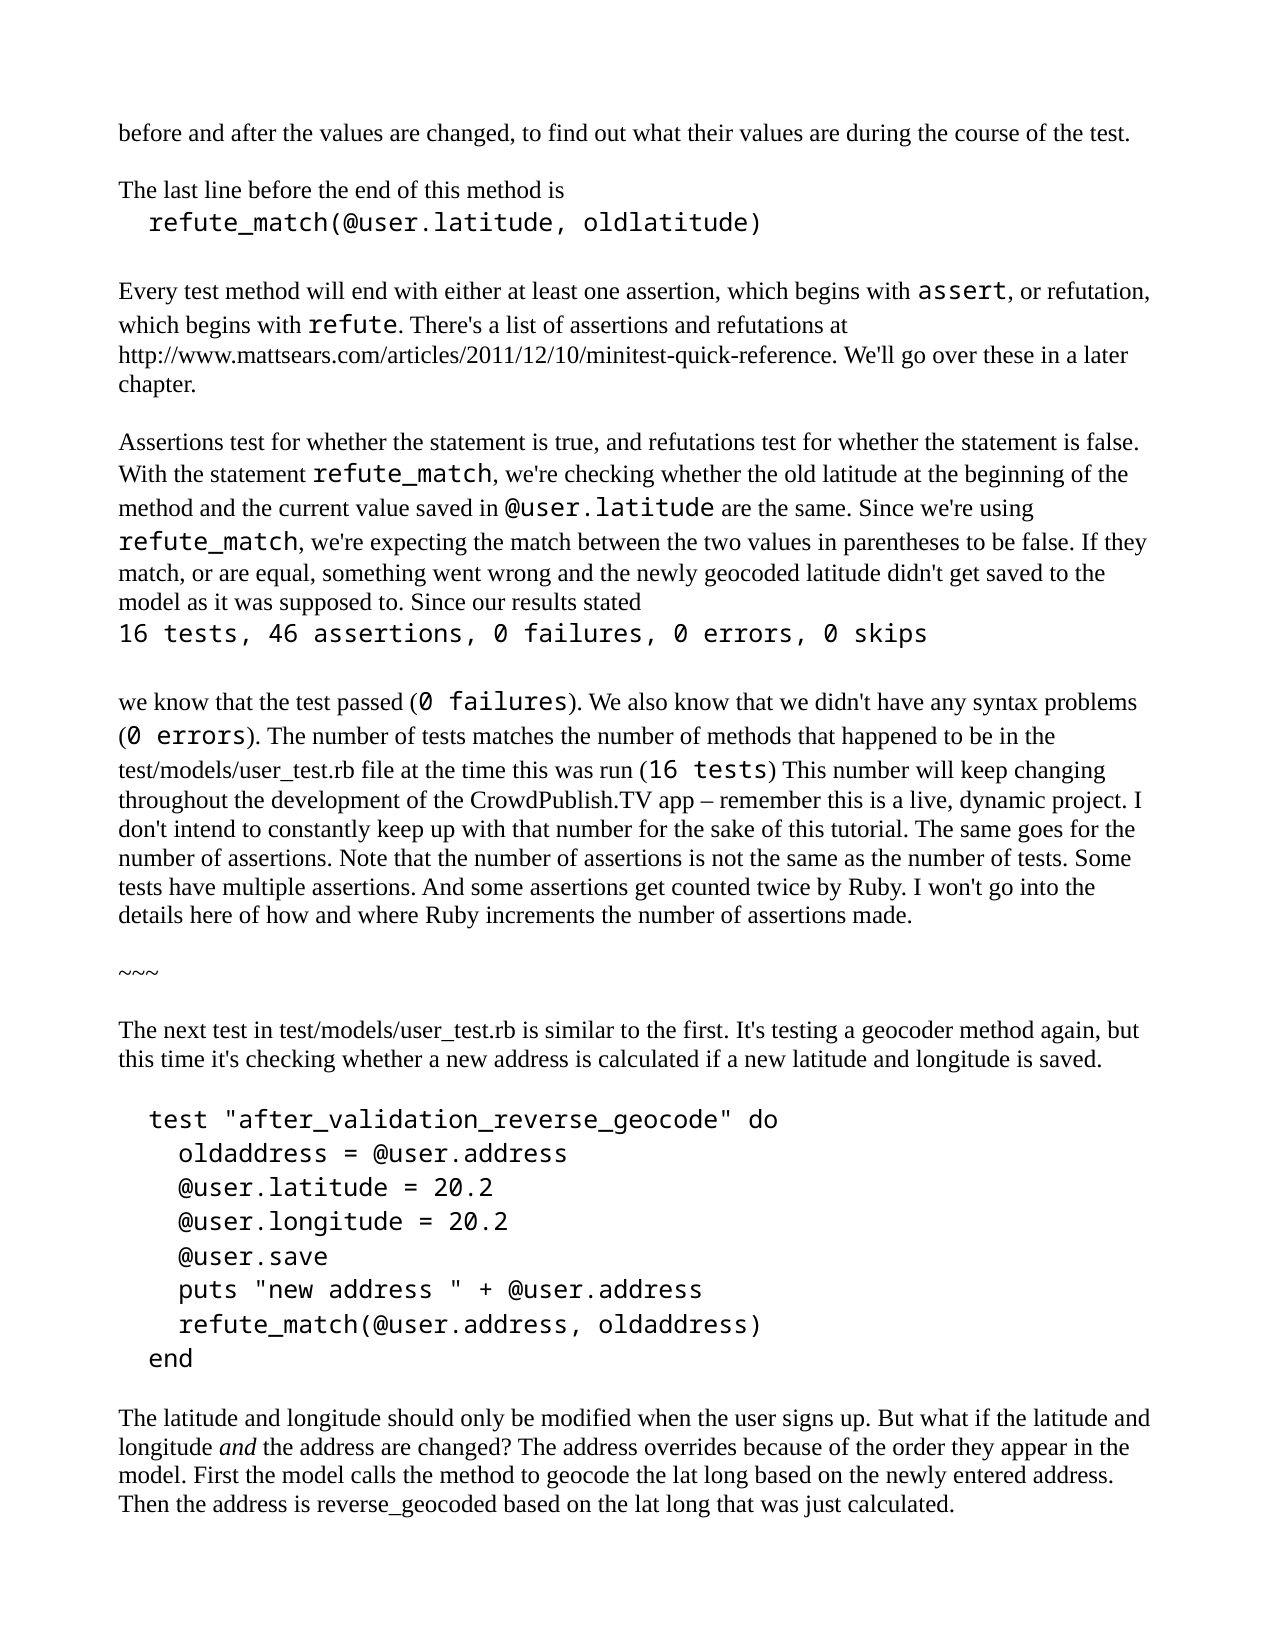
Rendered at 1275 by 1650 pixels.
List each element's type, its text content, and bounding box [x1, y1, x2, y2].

text The latitude and longitude should only be modified when the user signs up. But what if the latitude and longitude and the address are changed? The address overrides because of the order they appear in the model. First the model calls the method to geocode the lat long based on the newly entered address. Then the address is reverse_geocoded based on the lat long that was just calculated. [118, 1403, 1157, 1518]
text refute_match(@user.address, oldaddress) [118, 1306, 1157, 1340]
text 16 tests, 46 assertions, 0 failures, 0 errors, 0 skips [118, 615, 1157, 649]
text puts "new address " + @user.address [118, 1272, 1157, 1306]
text oldaddress = @user.address [118, 1136, 1157, 1170]
text ~~~ [118, 958, 1157, 987]
text Assertions test for whether the statement is true, and refutations test for whether the statement is false. With the statement refute_match, we're checking whether the old latitude at the beginning of the method and the current value saved in @user.latitude are the same. Since we're using refute_match, we're expecting the match between the two values in parentheses to be false. If they match, or are equal, something went wrong and the newly geocoded latitude didn't get saved to the model as it was supposed to. Since our results stated [118, 427, 1157, 615]
text test "after_validation_reverse_geocode" do [118, 1102, 1157, 1136]
text we know that the test passed (0 failures). We also know that we didn't have any syntax problems (0 errors). The number of tests matches the number of methods that happened to be in the test/models/user_test.rb file at the time this was run (16 tests) This number will keep changing throughout the development of the CrowdPublish.TV app – remember this is a live, dynamic project. I don't intend to constantly keep up with that number for the sake of this tutorial. The same goes for the number of assertions. Note that the number of assertions is not the same as the number of tests. Some tests have multiple assertions. And some assertions get counted twice by Ruby. I won't go into the details here of how and where Ruby increments the number of assertions made. [118, 683, 1157, 929]
text The last line before the end of this method is [118, 176, 1157, 204]
text Every test method will end with either at least one assertion, which begins with assert, or refutation, which begins with refute. There's a list of assertions and refutations at http://www.mattsears.com/articles/2011/12/10/minitest-quick-reference. We'll go over these in a later chapter. [118, 272, 1157, 398]
text end [118, 1340, 1157, 1374]
text @user.longitude = 20.2 [118, 1204, 1157, 1238]
text @user.latitude = 20.2 [118, 1170, 1157, 1204]
text The next test in test/models/user_test.rb is similar to the first. It's testing a geocoder method again, but this time it's checking whether a new address is calculated if a new latitude and longitude is saved. [118, 1016, 1157, 1073]
text refute_match(@user.latitude, oldlatitude) [118, 204, 1157, 238]
text before and after the values are changed, to find out what their values are during the course of the test. [118, 118, 1157, 147]
text @user.save [118, 1238, 1157, 1272]
